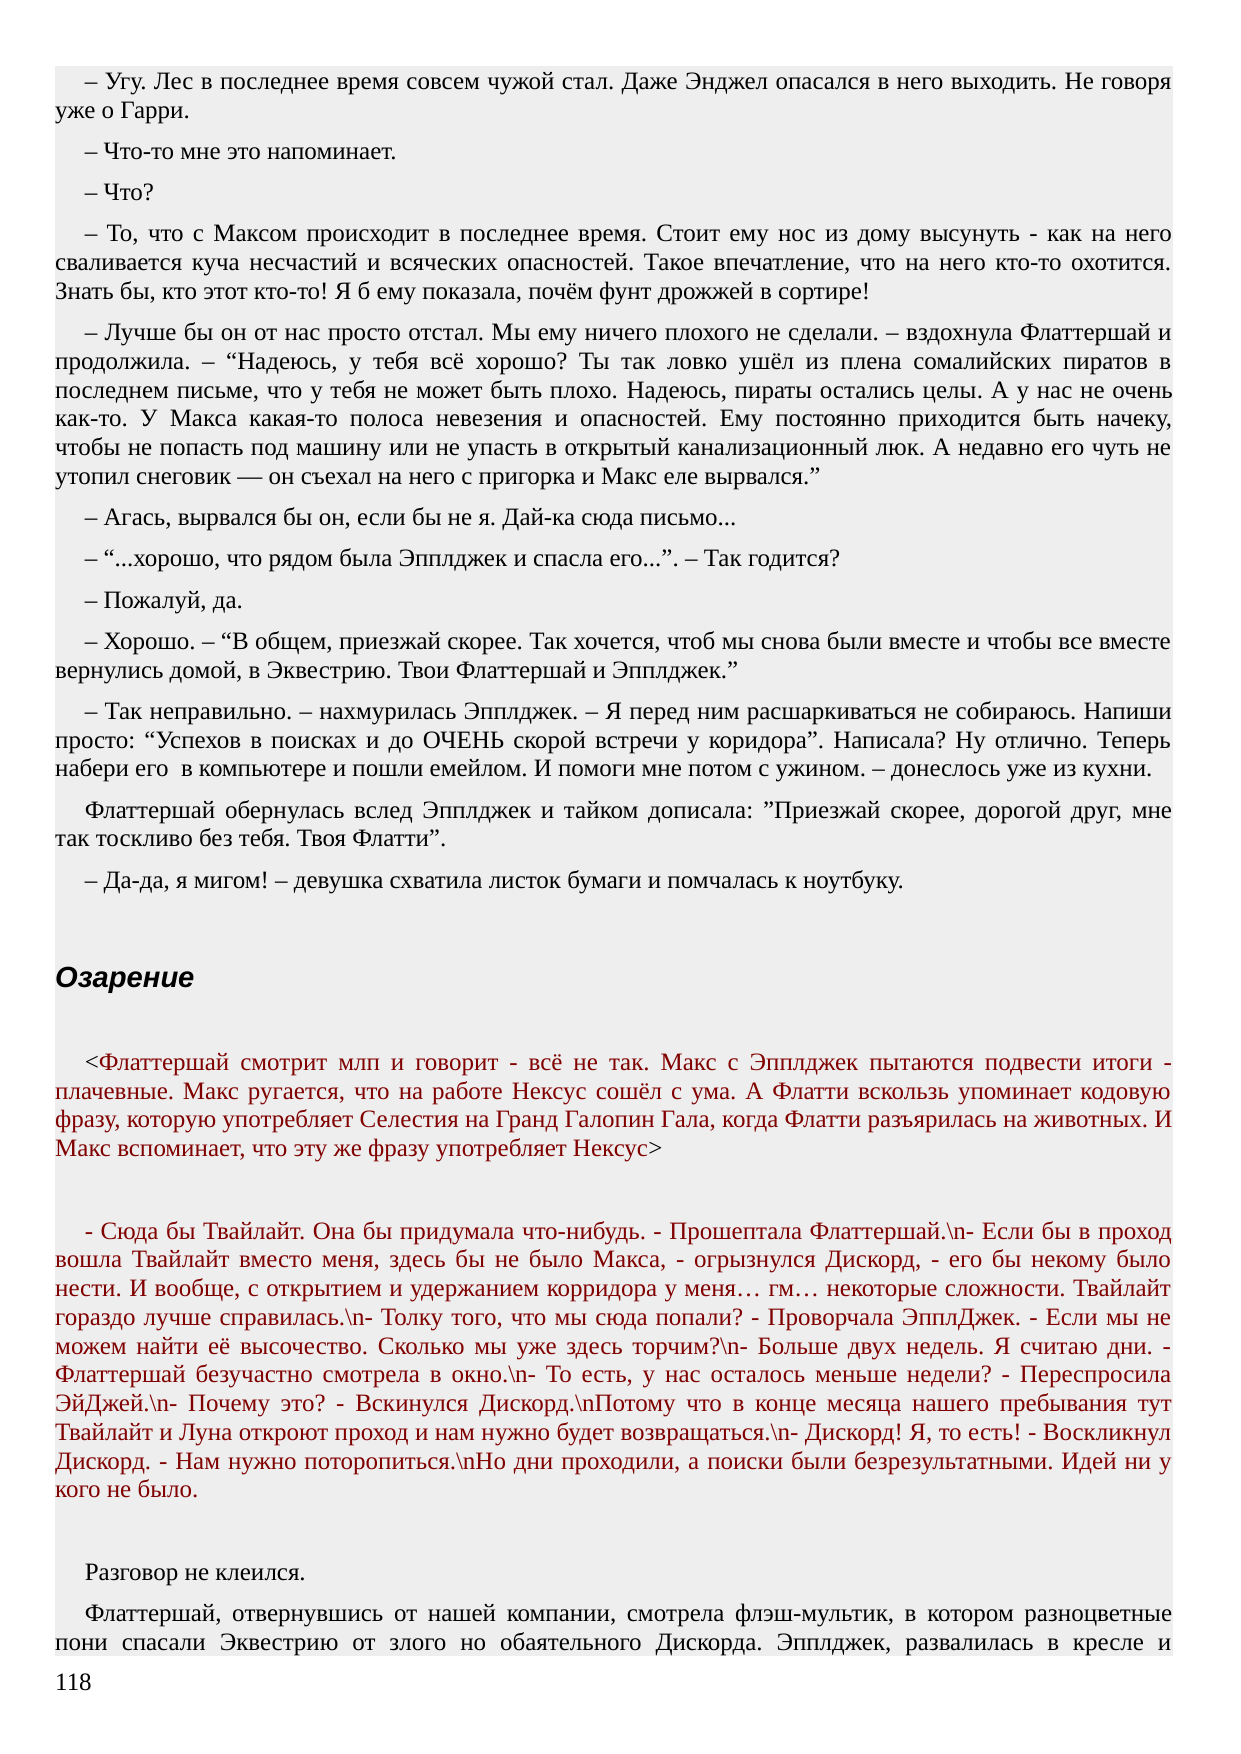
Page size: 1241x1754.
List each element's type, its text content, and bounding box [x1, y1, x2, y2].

text Флаттершай обернулась вслед Эпплджек и тайком дописала: ”Приезжай скорее, дорогой друг, мне так тоскливо без тебя. Твоя Флатти”. [55, 795, 1173, 852]
text Разговор не клеился. [55, 1557, 1173, 1586]
text - Сюда бы Твайлайт. Она бы придумала что-нибудь. - Прошептала Флаттершай.\n- Если бы в проход вошла Твайлайт вместо меня, здесь бы не было Макса, - огрызнулся Дискорд, - его бы некому было нести. И вообще, с открытием и удержанием корридора у меня… гм… некоторые сложности. Твайлайт гораздо лучше справилась.\n- Толку того, что мы сюда попали? - Проворчала ЭпплДжек. - Если мы не можем найти её высочество. Сколько мы уже здесь торчим?\n- Больше двух недель. Я считаю дни. - Флаттершай безучастно смотрела в окно.\n- То есть, у нас осталось меньше недели? - Переспросила ЭйДжей.\n- Почему это? - Вскинулся Дискорд.\nПотому что в конце месяца нашего пребывания тут Твайлайт и Луна откроют проход и нам нужно будет возвращаться.\n- Дискорд! Я, то есть! - Воскликнул Дискорд. - Нам нужно поторопиться.\nНо дни проходили, а поиски были безрезультатными. Идей ни у кого не было. [55, 1216, 1173, 1503]
text – Агась, вырвался бы он, если бы не я. Дай-ка сюда письмо... [55, 502, 1173, 531]
subtitle Озарение [55, 960, 1173, 993]
text – То, что с Максом происходит в последнее время. Стоит ему нос из дому высунуть - как на него сваливается куча несчастий и всяческих опасностей. Такое впечатление, что на него кто-то охотится. Знать бы, кто этот кто-то! Я б ему показала, почём фунт дрожжей в сортире! [55, 218, 1173, 305]
text – Лучше бы он от нас просто отстал. Мы ему ничего плохого не сделали. – вздохнула Флаттершай и продолжила. – “Надеюсь, у тебя всё хорошо? Ты так ловко ушёл из плена сомалийских пиратов в последнем письме, что у тебя не может быть плохо. Надеюсь, пираты остались целы. А у нас не очень как-то. У Макса какая-то полоса невезения и опасностей. Ему постоянно приходится быть начеку, чтобы не попасть под машину или не упасть в открытый канализационный люк. А недавно его чуть не утопил снеговик — он съехал на него с пригорка и Макс еле вырвался.” [55, 317, 1173, 490]
text – Хорошо. – “В общем, приезжай скорее. Так хочется, чтоб мы снова были вместе и чтобы все вместе вернулись домой, в Эквестрию. Твои Флаттершай и Эпплджек.” [55, 626, 1173, 683]
text – “...хорошо, что рядом была Эпплджек и спасла его...”. – Так годится? [55, 543, 1173, 572]
text – Угу. Лес в последнее время совсем чужой стал. Даже Энджел опасался в него выходить. Не говоря уже о Гарри. [55, 66, 1173, 123]
text Флаттершай, отвернувшись от нашей компании, смотрела флэш-мультик, в котором разноцветные пони спасали Эквестрию от злого но обаятельного Дискорда. Эпплджек, развалилась в кресле и [55, 1598, 1173, 1656]
text – Так неправильно. – нахмурилась Эпплджек. – Я перед ним расшаркиваться не собираюсь. Напиши просто: “Успехов в поисках и до ОЧЕНЬ скорой встречи у коридора”. Написала? Ну отлично. Теперь набери его в компьютере и пошли емейлом. И помоги мне потом с ужином. – донеслось уже из кухни. [55, 696, 1173, 782]
text – Да-да, я мигом! – девушка схватила листок бумаги и помчалась к ноутбуку. [55, 865, 1173, 893]
text – Что? [55, 177, 1173, 206]
text – Что-то мне это напоминает. [55, 136, 1173, 165]
text – Пожалуй, да. [55, 585, 1173, 613]
text <Флаттершай смотрит млп и говорит - всё не так. Макс с Эпплджек пытаются подвести итоги - плачевные. Макс ругается, что на работе Нексус сошёл с ума. А Флатти вскользь упоминает кодовую фразу, которую употребляет Селестия на Гранд Галопин Гала, когда Флатти разъярилась на животных. И Макс вспоминает, что эту же фразу употребляет Нексус> [55, 1047, 1173, 1162]
